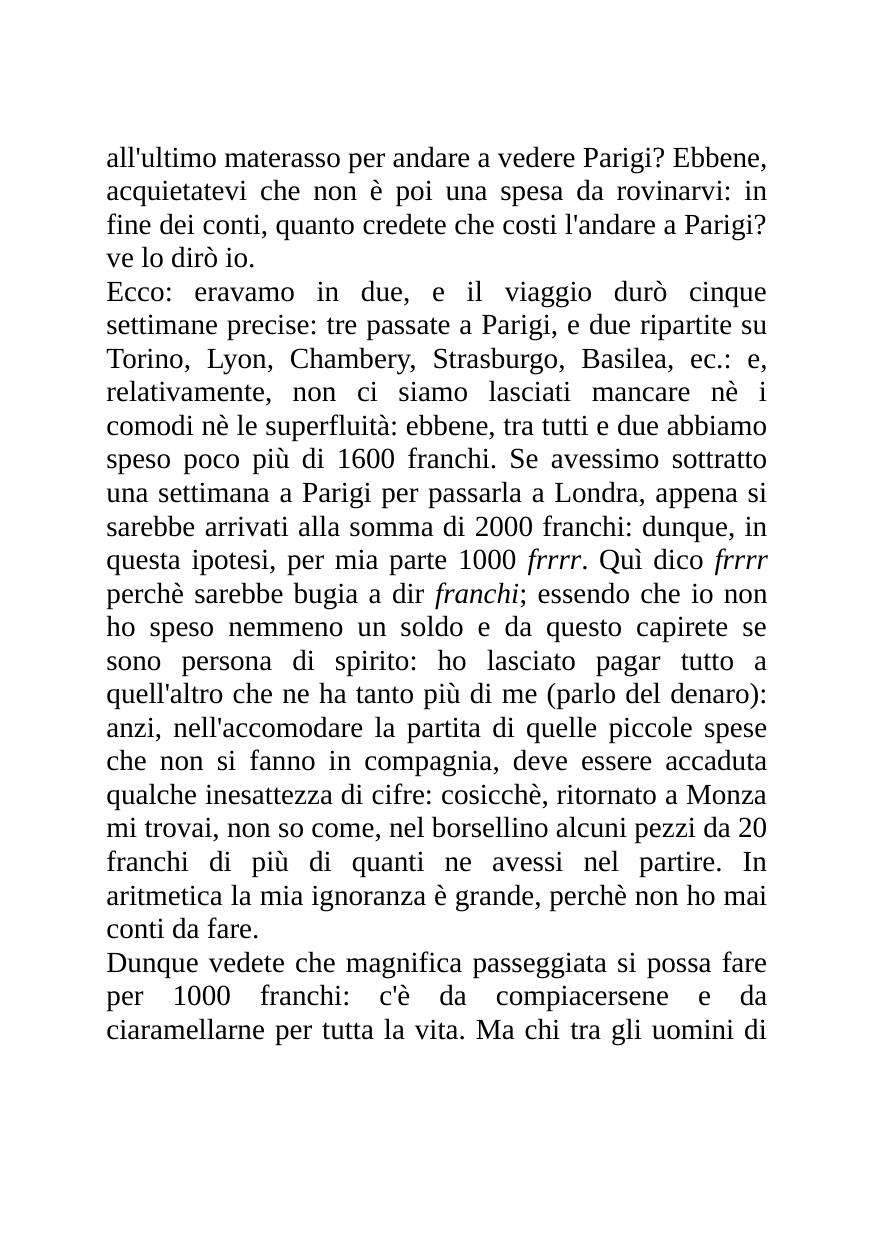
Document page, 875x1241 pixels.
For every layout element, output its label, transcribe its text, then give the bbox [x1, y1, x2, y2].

text all'ultimo materasso per andare a vedere Parigi? Ebbene, acquietatevi che non è poi una spesa da rovinarvi: in fine dei conti, quanto credete che costi l'andare a Parigi? ve lo dirò io. [106, 140, 768, 274]
text Dunque vedete che magnifica passeggiata si possa fare per 1000 franchi: c'è da compiacersene e da ciaramellarne per tutta la vita. Ma chi tra gli uomini di [106, 945, 768, 1045]
text Ecco: eravamo in due, e il viaggio durò cinque settimane precise: tre passate a Parigi, e due ripartite su Torino, Lyon, Chambery, Strasburgo, Basilea, ec.: e, relativamente, non ci siamo lasciati mancare nè i comodi nè le superfluità: ebbene, tra tutti e due abbiamo speso poco più di 1600 franchi. Se avessimo sottratto una settimana a Parigi per passarla a Londra, appena si sarebbe arrivati alla somma di 2000 franchi: dunque, in questa ipotesi, per mia parte 1000 frrrr. Quì dico frrrr perchè sarebbe bugia a dir franchi; essendo che io non ho speso nemmeno un soldo e da questo capirete se sono persona di spirito: ho lasciato pagar tutto a quell'altro che ne ha tanto più di me (parlo del denaro): anzi, nell'accomodare la partita di quelle piccole spese che non si fanno in compagnia, deve essere accaduta qualche inesattezza di cifre: cosicchè, ritornato a Monza mi trovai, non so come, nel borsellino alcuni pezzi da 20 franchi di più di quanti ne avessi nel partire. In aritmetica la mia ignoranza è grande, perchè non ho mai conti da fare. [106, 274, 768, 945]
